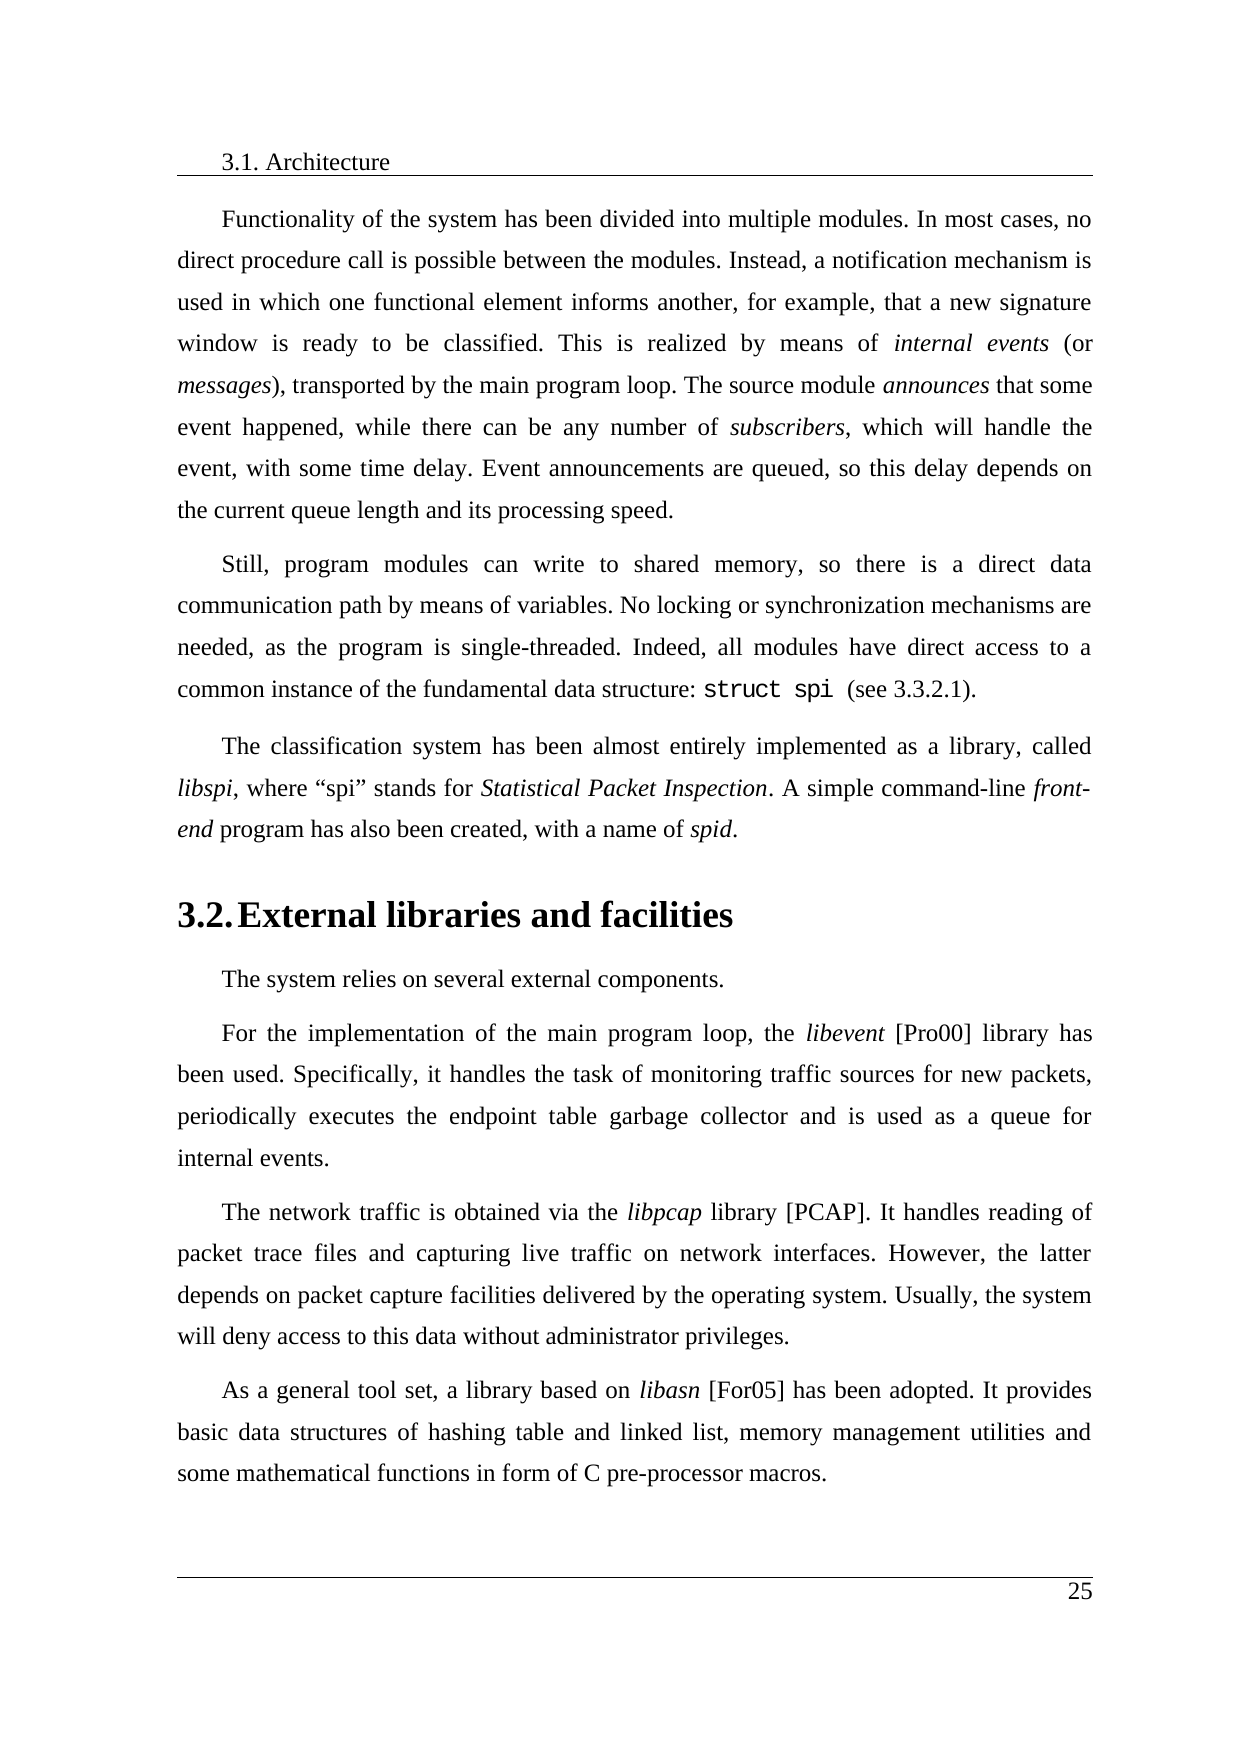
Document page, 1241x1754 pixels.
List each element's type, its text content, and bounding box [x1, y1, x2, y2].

text Still, program modules can write to shared memory, so there is a direct data communication path by means of variables. No locking or synchronization mechanisms are needed, as the program is single-threaded. Indeed, all modules have direct access to a common instance of the fundamental data structure: struct spi (see 3.3.2.1). [177, 550, 1093, 705]
text As a general tool set, a library based on libasn [For05] has been adopted. It provides basic data structures of hashing table and linked list, memory management utilities and some mathematical functions in form of C pre-processor macros. [177, 1376, 1093, 1487]
text For the implementation of the main program loop, the libevent [Pro00] library has been used. Specifically, it handles the task of monitoring traffic sources for new packets, periodically executes the endpoint table garbage collector and is used as a queue for internal events. [177, 1019, 1093, 1171]
text Functionality of the system has been divided into multiple modules. In most cases, no direct procedure call is possible between the modules. Instead, a notification mechanism is used in which one functional element informs another, for example, that a new signature window is ready to be classified. This is realized by means of internal events (or messages), transported by the main program loop. The source module announces that some event happened, while there can be any number of subscribers, which will handle the event, with some time delay. Event announcements are queued, so this delay depends on the current queue length and its processing speed. [177, 205, 1093, 523]
text The network traffic is obtained via the libpcap library [PCAP]. It handles reading of packet trace files and capturing live traffic on network interfaces. However, the latter depends on packet capture facilities delivered by the operating system. Usually, the system will deny access to this data without administrator privileges. [177, 1198, 1093, 1350]
text The classification system has been almost entirely implemented as a library, called libspi, where “spi” stands for Statistical Packet Inspection. A simple command-line front-end program has also been created, with a name of spid. [177, 732, 1093, 843]
subtitle External libraries and facilities [177, 894, 1093, 936]
text The system relies on several external components. [177, 965, 1093, 993]
